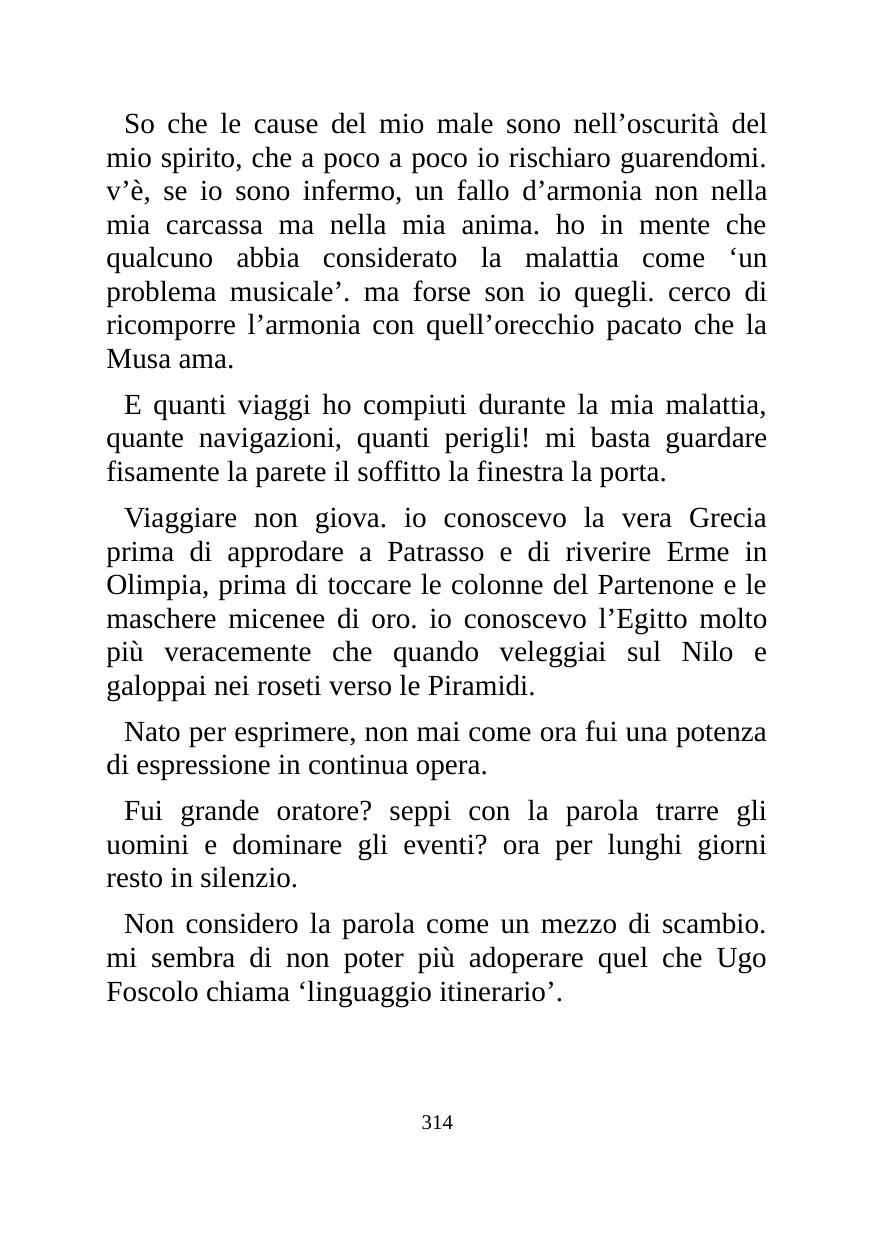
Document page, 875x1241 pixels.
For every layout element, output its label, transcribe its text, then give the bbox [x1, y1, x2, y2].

text Non considero la parola come un mezzo di scambio. mi sembra di non poter più adoperare quel che Ugo Foscolo chiama ‘linguaggio itinerario’. [106, 907, 768, 1007]
text Nato per esprimere, non mai come ora fui una potenza di espressione in continua opera. [106, 714, 768, 781]
text So che le cause del mio male sono nell’oscurità del mio spirito, che a poco a poco io rischiaro guarendomi. v’è, se io sono infermo, un fallo d’armonia non nella mia carcassa ma nella mia anima. ho in mente che qualcuno abbia considerato la malattia come ‘un problema musicale’. ma forse son io quegli. cerco di ricomporre l’armonia con quell’orecchio pacato che la Musa ama. [106, 106, 768, 374]
text Viaggiare non giova. io conoscevo la vera Grecia prima di approdare a Patrasso e di riverire Erme in Olimpia, prima di toccare le colonne del Partenone e le maschere micenee di oro. io conoscevo l’Egitto molto più veracemente che quando veleggiai sul Nilo e galoppai nei roseti verso le Piramidi. [106, 500, 768, 701]
text Fui grande oratore? seppi con la parola trarre gli uomini e dominare gli eventi? ora per lunghi giorni resto in silenzio. [106, 793, 768, 894]
text E quanti viaggi ho compiuti durante la mia malattia, quante navigazioni, quanti perigli! mi basta guardare fisamente la parete il soffitto la finestra la porta. [106, 387, 768, 488]
